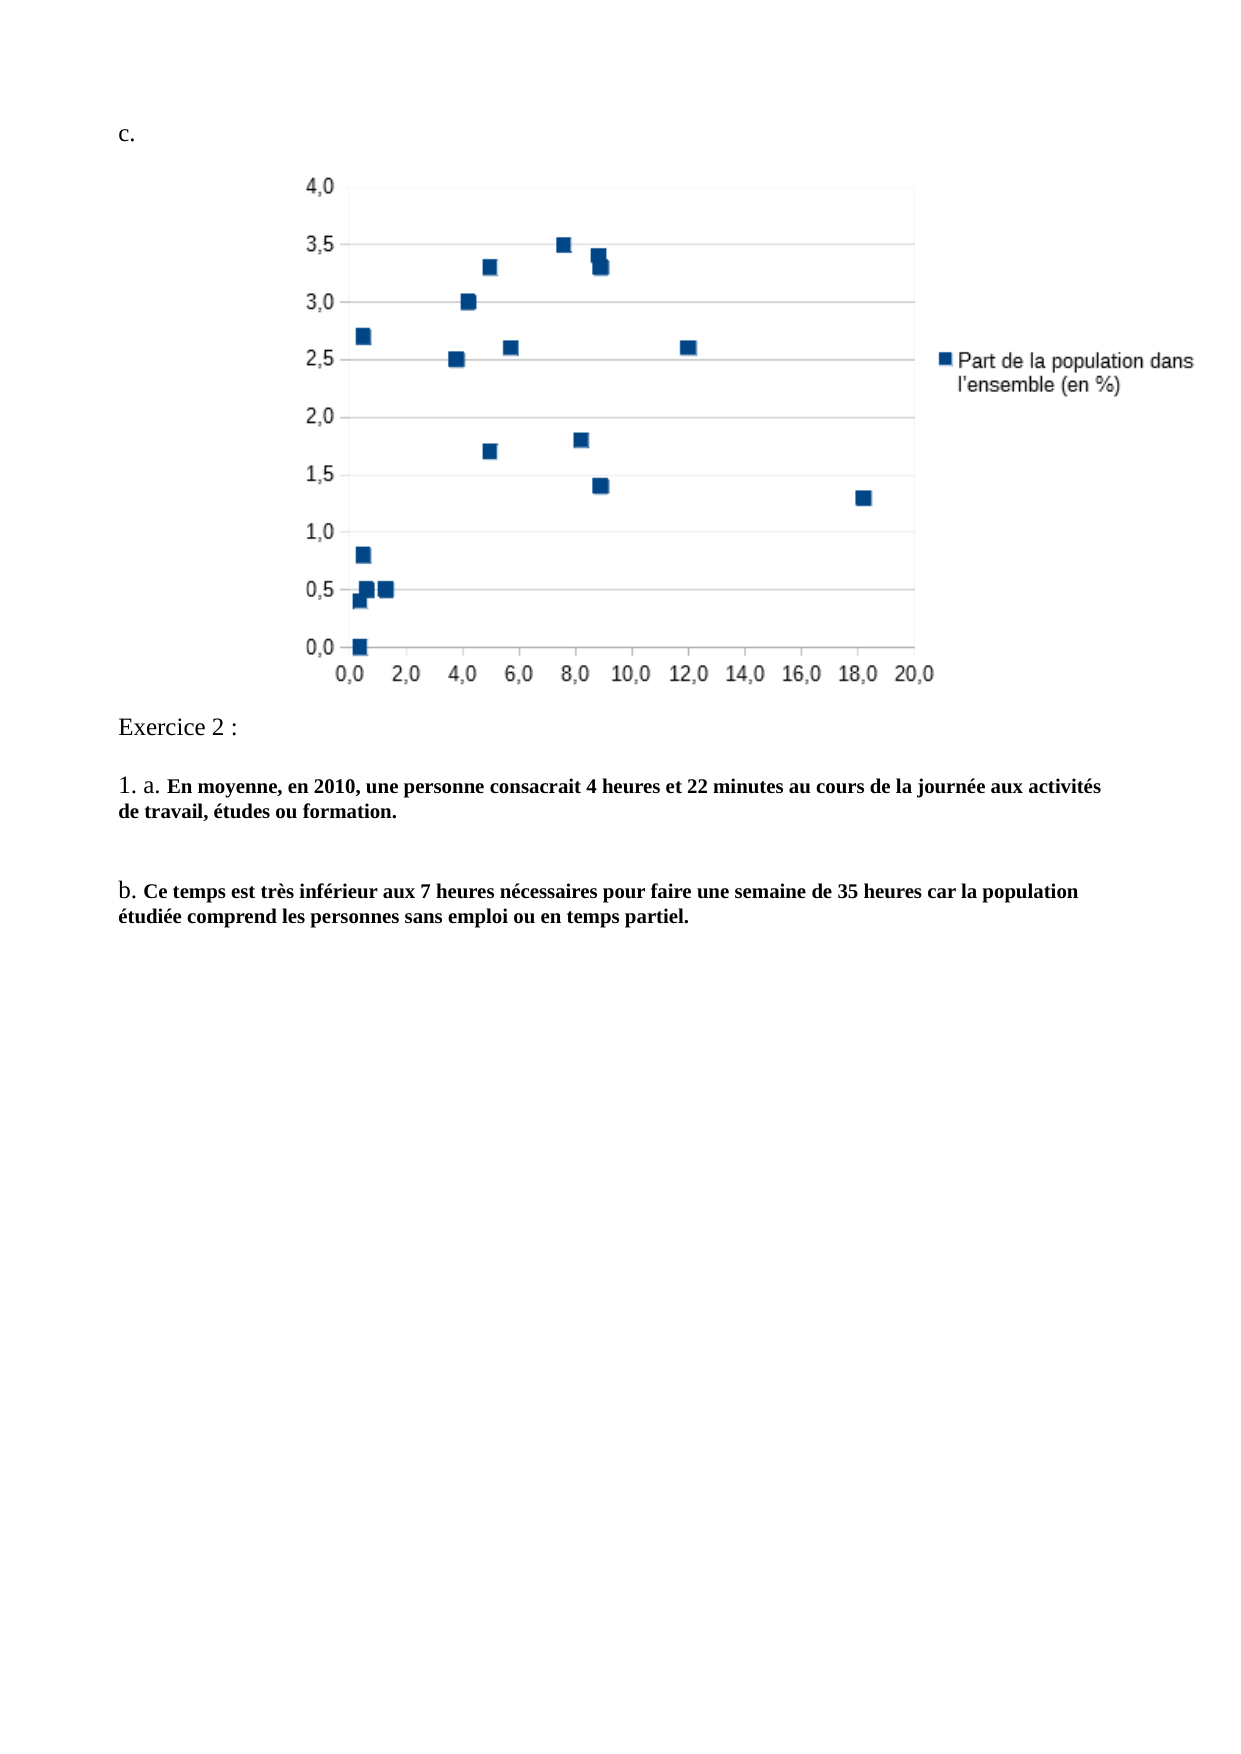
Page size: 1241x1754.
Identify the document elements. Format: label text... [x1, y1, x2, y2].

text c. [118, 118, 1122, 147]
text b. Ce temps est très inférieur aux 7 heures nécessaires pour faire une semaine de 35 heures car la population étudiée comprend les personnes sans emploi ou en temps partiel. [118, 876, 1122, 928]
text Exercice 2 : [118, 712, 1122, 741]
text 1. a. En moyenne, en 2010, une personne consacrait 4 heures et 22 minutes au cours de la journée aux activités de travail, études ou formation. [118, 770, 1122, 823]
picture [306, 175, 1202, 686]
